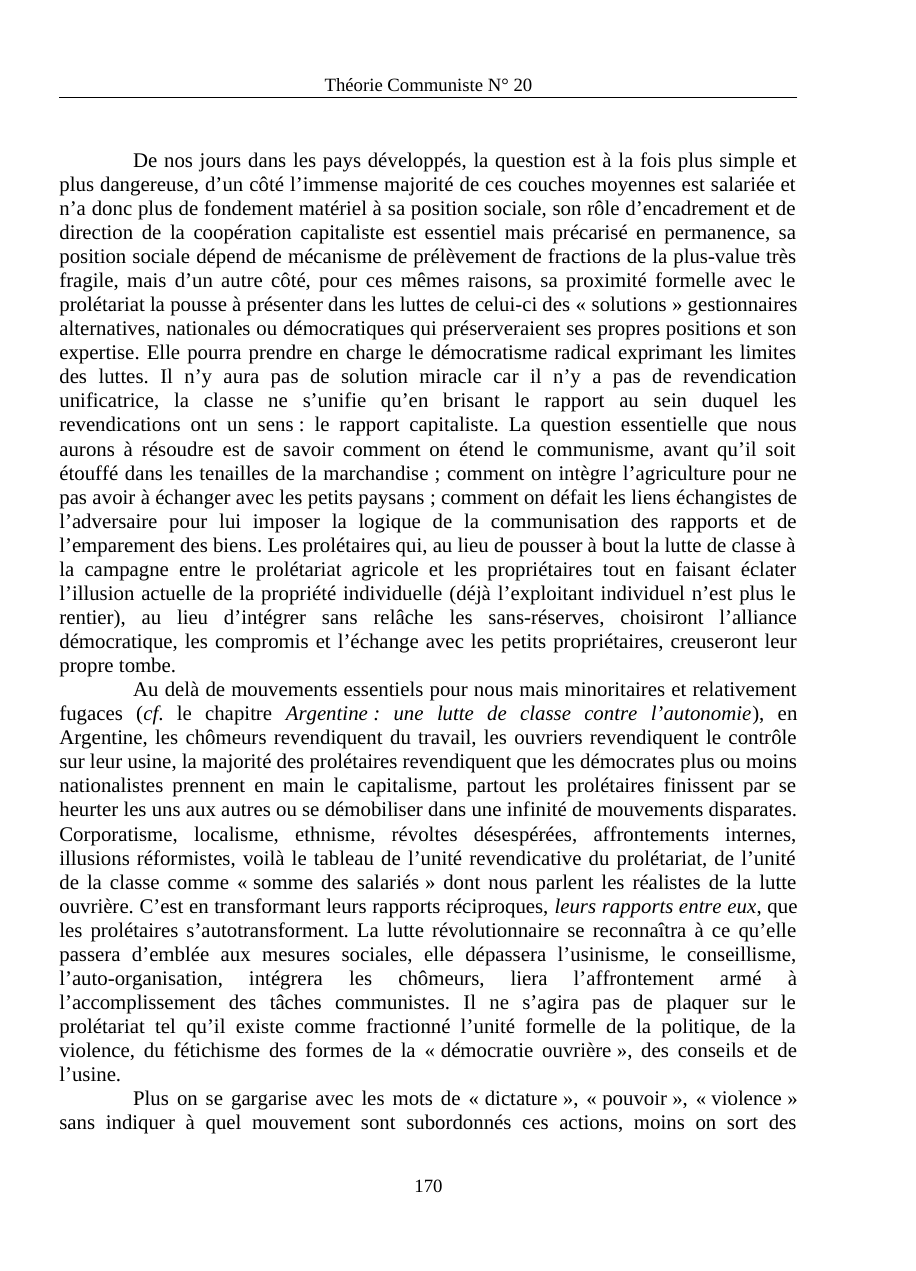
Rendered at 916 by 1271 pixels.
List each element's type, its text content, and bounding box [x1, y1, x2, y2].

text Plus on se gargarise avec les mots de « dictature », « pouvoir », « violence » sans indiquer à quel mouvement sont subordonnés ces actions, moins on sort des [59, 1086, 797, 1134]
text Au delà de mouvements essentiels pour nous mais minoritaires et relativement fugaces (cf. le chapitre Argentine : une lutte de classe contre l’autonomie), en Argentine, les chômeurs revendiquent du travail, les ouvriers revendiquent le contrôle sur leur usine, la majorité des prolétaires revendiquent que les démocrates plus ou moins nationalistes prennent en main le capitalisme, partout les prolétaires finissent par se heurter les uns aux autres ou se démobiliser dans une infinité de mouvements disparates. Corporatisme, localisme, ethnisme, révoltes désespérées, affrontements internes, illusions réformistes, voilà le tableau de l’unité revendicative du prolétariat, de l’unité de la classe comme « somme des salariés » dont nous parlent les réalistes de la lutte ouvrière. C’est en transformant leurs rapports réciproques, leurs rapports entre eux, que les prolétaires s’autotransforment. La lutte révolutionnaire se reconnaîtra à ce qu’elle passera d’emblée aux mesures sociales, elle dépassera l’usinisme, le conseillisme, l’auto-organisation, intégrera les chômeurs, liera l’affrontement armé à l’accomplissement des tâches communistes. Il ne s’agira pas de plaquer sur le prolétariat tel qu’il existe comme fractionné l’unité formelle de la politique, de la violence, du fétichisme des formes de la « démocratie ouvrière », des conseils et de l’usine. [59, 677, 797, 1086]
text De nos jours dans les pays développés, la question est à la fois plus simple et plus dangereuse, d’un côté l’immense majorité de ces couches moyennes est salariée et n’a donc plus de fondement matériel à sa position sociale, son rôle d’encadrement et de direction de la coopération capitaliste est essentiel mais précarisé en permanence, sa position sociale dépend de mécanisme de prélèvement de fractions de la plus-value très fragile, mais d’un autre côté, pour ces mêmes raisons, sa proximité formelle avec le prolétariat la pousse à présenter dans les luttes de celui-ci des « solutions » gestionnaires alternatives, nationales ou démocratiques qui préserveraient ses propres positions et son expertise. Elle pourra prendre en charge le démocratisme radical exprimant les limites des luttes. Il n’y aura pas de solution miracle car il n’y a pas de revendication unificatrice, la classe ne s’unifie qu’en brisant le rapport au sein duquel les revendications ont un sens : le rapport capitaliste. La question essentielle que nous aurons à résoudre est de savoir comment on étend le communisme, avant qu’il soit étouffé dans les tenailles de la marchandise ; comment on intègre l’agriculture pour ne pas avoir à échanger avec les petits paysans ; comment on défait les liens échangistes de l’adversaire pour lui imposer la logique de la communisation des rapports et de l’emparement des biens. Les prolétaires qui, au lieu de pousser à bout la lutte de classe à la campagne entre le prolétariat agricole et les propriétaires tout en faisant éclater l’illusion actuelle de la propriété individuelle (déjà l’exploitant individuel n’est plus le rentier), au lieu d’intégrer sans relâche les sans-réserves, choisiront l’alliance démocratique, les compromis et l’échange avec les petits propriétaires, creuseront leur propre tombe. [59, 148, 797, 677]
